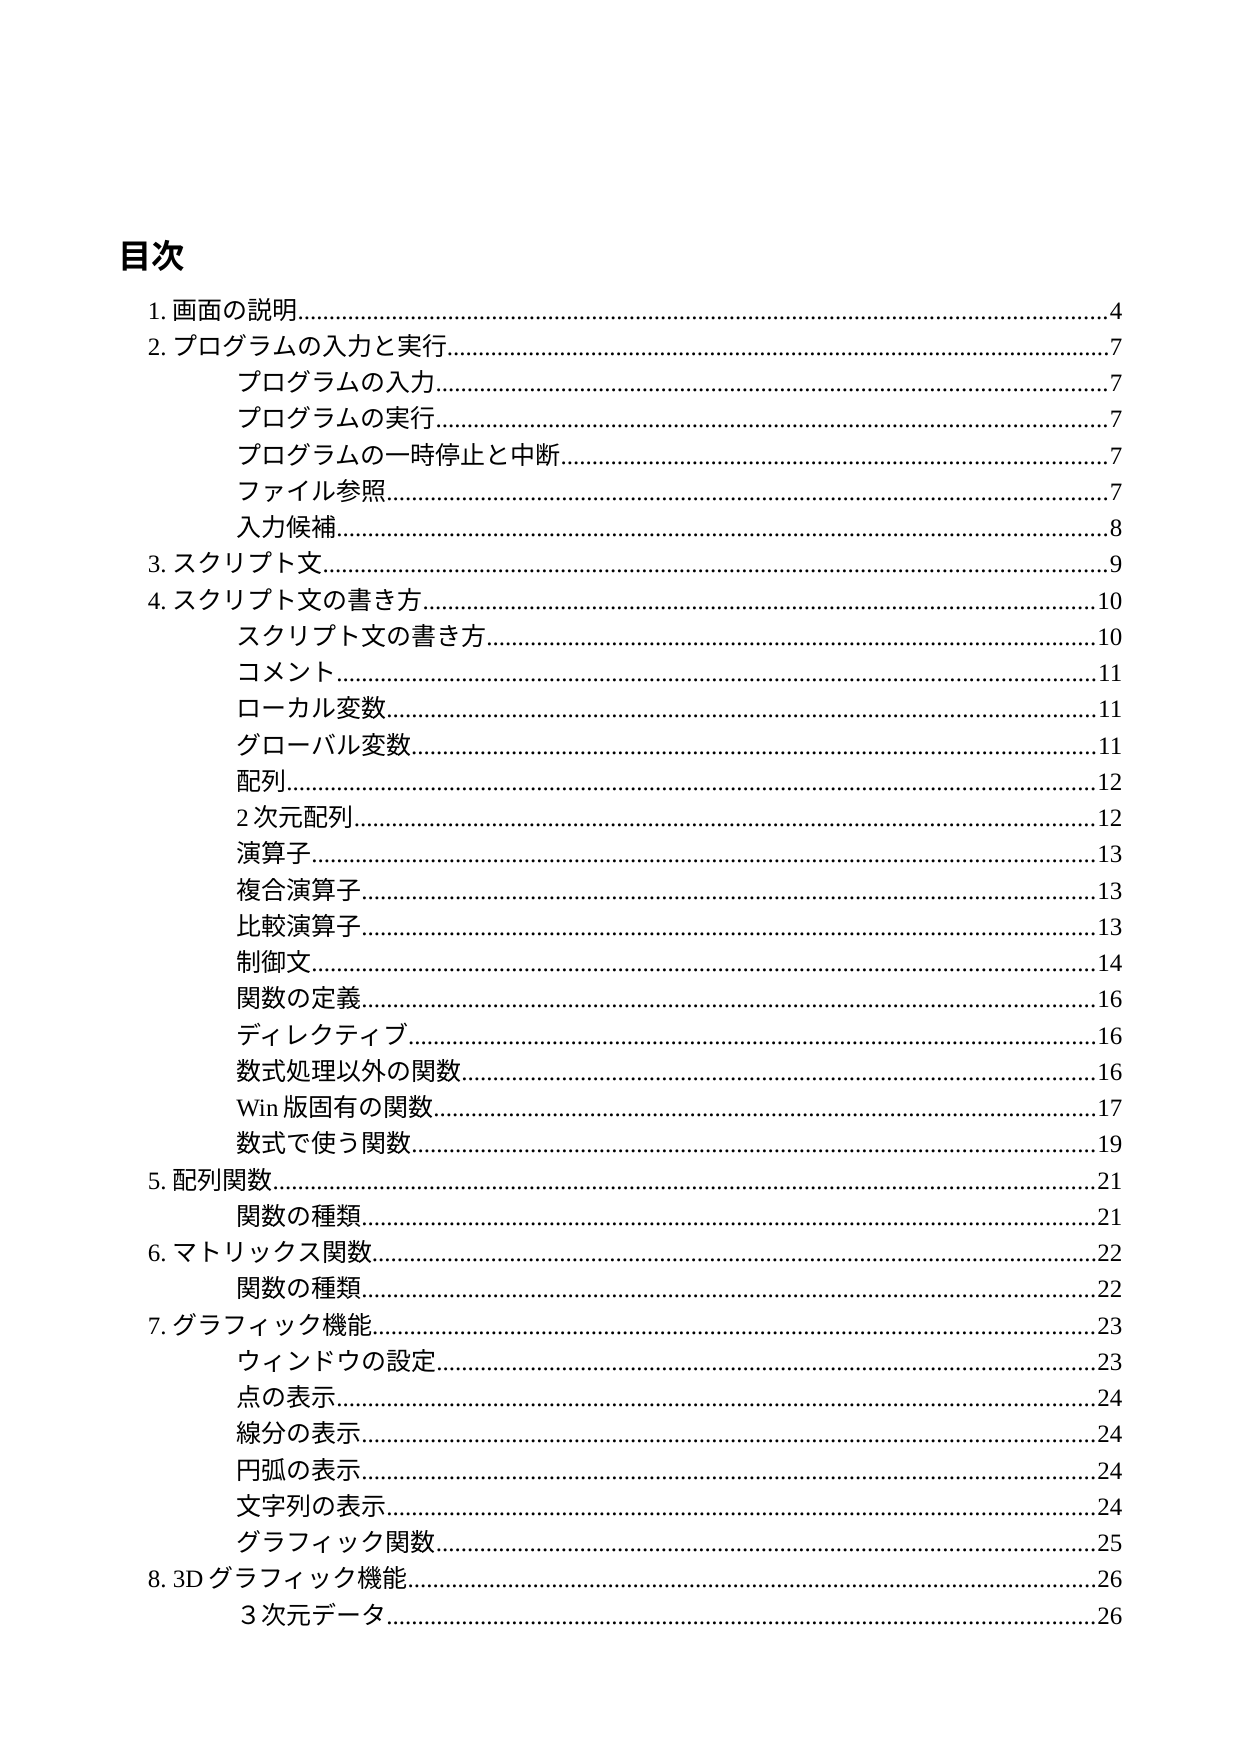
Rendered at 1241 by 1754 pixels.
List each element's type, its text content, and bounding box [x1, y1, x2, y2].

text 演算子 13 [236, 834, 1122, 870]
subtitle 目次 [118, 229, 1122, 278]
text ディレクティブ 16 [236, 1015, 1122, 1051]
text プログラムの実行 7 [236, 399, 1122, 435]
text 2. プログラムの入力と実行 7 [148, 326, 1122, 363]
text 2次元配列 12 [236, 798, 1122, 834]
text 関数の定義 16 [236, 979, 1122, 1015]
text 比較演算子 13 [236, 906, 1122, 943]
text ３次元データ 26 [236, 1595, 1122, 1631]
text プログラムの入力 7 [236, 363, 1122, 399]
text 8. 3Dグラフィック機能 26 [148, 1559, 1122, 1595]
text グラフィック関数 25 [236, 1523, 1122, 1559]
text 文字列の表示 24 [236, 1486, 1122, 1523]
text 複合演算子 13 [236, 870, 1122, 906]
text プログラムの一時停止と中断 7 [236, 435, 1122, 471]
text ローカル変数 11 [236, 689, 1122, 725]
text ファイル参照 7 [236, 471, 1122, 508]
text 関数の種類 22 [236, 1269, 1122, 1305]
text 関数の種類 21 [236, 1196, 1122, 1233]
text スクリプト文の書き方 10 [236, 616, 1122, 653]
text グローバル変数 11 [236, 725, 1122, 761]
text 制御文 14 [236, 943, 1122, 979]
text 数式処理以外の関数 16 [236, 1051, 1122, 1088]
text 6. マトリックス関数 22 [148, 1233, 1122, 1269]
text 1. 画面の説明 4 [148, 290, 1122, 326]
text Win版固有の関数 17 [236, 1088, 1122, 1124]
text コメント 11 [236, 653, 1122, 689]
text ウィンドウの設定 23 [236, 1341, 1122, 1378]
text 3. スクリプト文 9 [148, 544, 1122, 580]
text 円弧の表示 24 [236, 1450, 1122, 1486]
text 4. スクリプト文の書き方 10 [148, 580, 1122, 616]
text 点の表示 24 [236, 1378, 1122, 1414]
text 7. グラフィック機能 23 [148, 1305, 1122, 1341]
text 入力候補 8 [236, 508, 1122, 544]
text 線分の表示 24 [236, 1414, 1122, 1450]
text 配列 12 [236, 761, 1122, 798]
text 5. 配列関数 21 [148, 1160, 1122, 1196]
text 数式で使う関数 19 [236, 1124, 1122, 1160]
